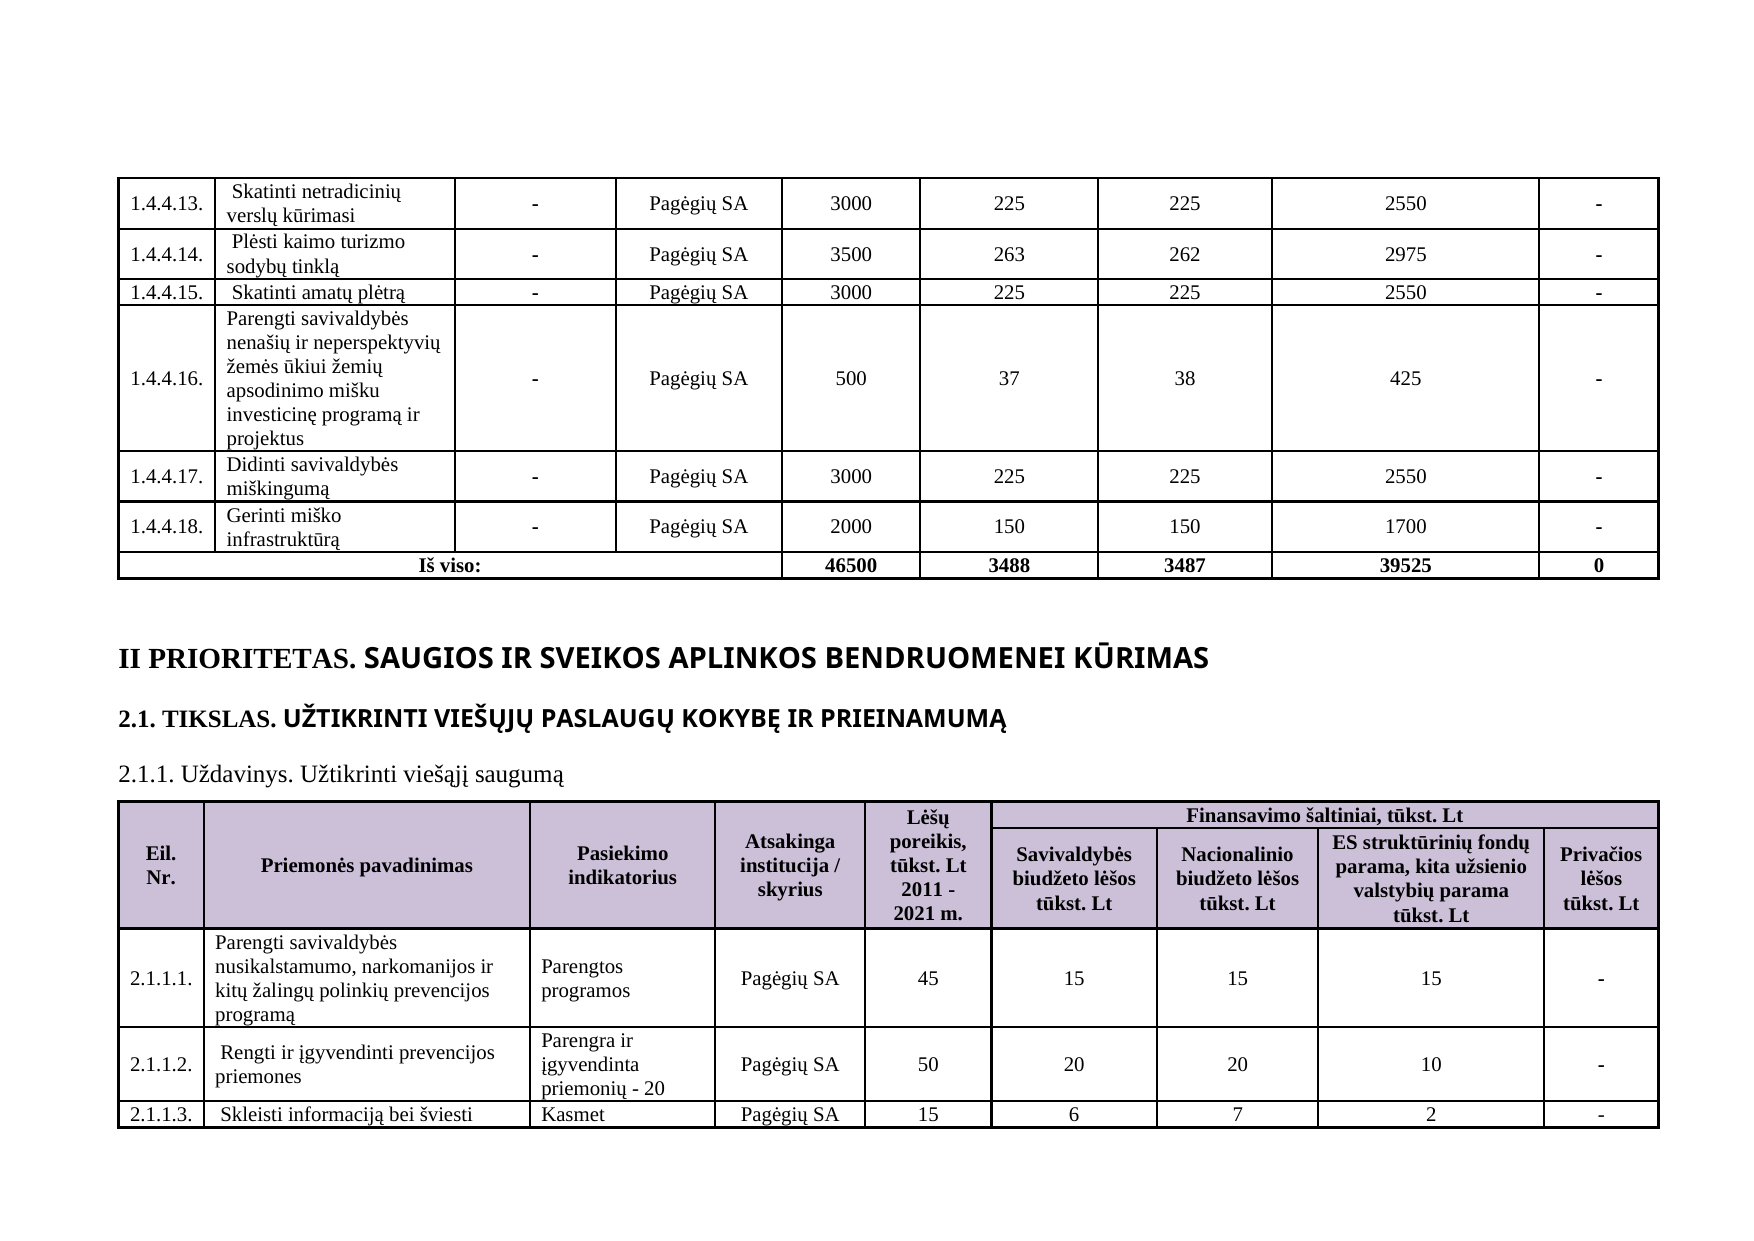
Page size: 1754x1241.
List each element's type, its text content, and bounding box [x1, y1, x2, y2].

table_cell Pagėgių SA [716, 930, 864, 1026]
table_cell - [456, 230, 615, 278]
table_cell 38 [1099, 306, 1271, 450]
table_cell 20 [993, 1028, 1156, 1100]
table_cell - [456, 280, 615, 304]
table_cell 3500 [783, 230, 919, 278]
table_cell 39525 [1273, 553, 1538, 577]
table_cell 2000 [783, 503, 919, 551]
table_cell ES struktūrinių fondų parama, kita užsienio valstybių parama tūkst. Lt [1319, 829, 1543, 927]
table_cell 15 [993, 930, 1156, 1026]
table_cell 2.1.1.2. [120, 1028, 203, 1100]
table_cell 150 [1099, 503, 1271, 551]
table_cell 46500 [783, 553, 919, 577]
table_cell Plėsti kaimo turizmo sodybų tinklą [216, 230, 454, 278]
table_cell - [456, 179, 615, 227]
table_cell 1.4.4.16. [120, 306, 214, 450]
table_cell 2550 [1273, 452, 1538, 500]
table_cell Nacionalinio biudžeto lėšos tūkst. Lt [1158, 829, 1317, 927]
table_cell - [456, 452, 615, 500]
table_cell 225 [1099, 280, 1271, 304]
table_cell Pagėgių SA [716, 1028, 864, 1100]
table_cell - [1540, 230, 1657, 278]
table_cell 3000 [783, 452, 919, 500]
table_cell Skatinti netradicinių verslų kūrimasi [216, 179, 454, 227]
table_cell 1700 [1273, 503, 1538, 551]
table_cell 2.1.1.1. [120, 930, 203, 1026]
table_cell 262 [1099, 230, 1271, 278]
table_cell 1.4.4.15. [120, 280, 214, 304]
table_cell Skatinti amatų plėtrą [216, 280, 454, 304]
table_cell 3000 [783, 280, 919, 304]
table_cell - [1545, 930, 1657, 1026]
table_cell 6 [993, 1102, 1156, 1126]
table_cell 1.4.4.17. [120, 452, 214, 500]
table_cell - [1540, 503, 1657, 551]
table_cell Pagėgių SA [617, 230, 781, 278]
table_cell Pagėgių SA [617, 306, 781, 450]
table_cell 263 [921, 230, 1097, 278]
table_cell 225 [1099, 452, 1271, 500]
table_cell 20 [1158, 1028, 1317, 1100]
table_cell Parengti savivaldybės nusikalstamumo, narkomanijos ir kitų žalingų polinkių prevencijos programą [205, 930, 529, 1026]
table_cell 1.4.4.18. [120, 503, 214, 551]
table_cell Pagėgių SA [716, 1102, 864, 1126]
table_cell 2550 [1273, 280, 1538, 304]
table_cell Pagėgių SA [617, 179, 781, 227]
table_cell Kasmet [531, 1102, 714, 1126]
table_cell Pagėgių SA [617, 452, 781, 500]
table_cell 150 [921, 503, 1097, 551]
table_cell 1.4.4.14. [120, 230, 214, 278]
table_cell Parengra ir įgyvendinta priemonių - 20 [531, 1028, 714, 1100]
table_cell 425 [1273, 306, 1538, 450]
table_cell Parengtos programos [531, 930, 714, 1026]
table_cell 2975 [1273, 230, 1538, 278]
table_cell 15 [1158, 930, 1317, 1026]
table_cell Gerinti miško infrastruktūrą [216, 503, 454, 551]
table_cell 10 [1319, 1028, 1543, 1100]
table_cell - [456, 503, 615, 551]
table_cell 225 [921, 280, 1097, 304]
table_cell 1.4.4.13. [120, 179, 214, 227]
table_header Pasiekimo indikatorius [531, 803, 714, 927]
table_header Eil. Nr. [120, 803, 203, 927]
table_cell 3487 [1099, 553, 1271, 577]
table_cell - [1540, 280, 1657, 304]
table_cell - [1540, 306, 1657, 450]
table_cell 2.1.1.3. [120, 1102, 203, 1126]
table_cell Savivaldybės biudžeto lėšos tūkst. Lt [993, 829, 1156, 927]
table_header Priemonės pavadinimas [205, 803, 529, 927]
table_cell 45 [866, 930, 990, 1026]
table_cell 225 [921, 452, 1097, 500]
table_cell Didinti savivaldybės miškingumą [216, 452, 454, 500]
table_cell 3000 [783, 179, 919, 227]
table_cell 2 [1319, 1102, 1543, 1126]
table_header Atsakinga institucija / skyrius [716, 803, 864, 927]
table_cell - [1540, 452, 1657, 500]
table_cell 225 [921, 179, 1097, 227]
table_cell - [1540, 179, 1657, 227]
table_cell 15 [866, 1102, 990, 1126]
table_cell 225 [1099, 179, 1271, 227]
table_cell Rengti ir įgyvendinti prevencijos priemones [205, 1028, 529, 1100]
table_cell Privačios lėšos tūkst. Lt [1545, 829, 1657, 927]
table_cell - [456, 306, 615, 450]
table_cell 2550 [1273, 179, 1538, 227]
table_cell Pagėgių SA [617, 503, 781, 551]
table_cell 50 [866, 1028, 990, 1100]
text II PRIORITETAS. Saugios ir sveikos aplinkos bendruomenei kūrimas [118, 637, 1636, 677]
text 2.1.1. Uždavinys. Užtikrinti viešąjį saugumą [118, 759, 1636, 788]
table_cell Skleisti informaciją bei šviesti [205, 1102, 529, 1126]
table_cell 3488 [921, 553, 1097, 577]
table_cell Iš viso: [120, 553, 781, 577]
table_cell Pagėgių SA [617, 280, 781, 304]
table_cell Parengti savivaldybės nenašių ir neperspektyvių žemės ūkiui žemių apsodinimo mišku investicinę programą ir projektus [216, 306, 454, 450]
table_cell 0 [1540, 553, 1657, 577]
table_header Lėšų poreikis, tūkst. Lt 2011 - 2021 m. [866, 803, 990, 927]
table_header Finansavimo šaltiniai, tūkst. Lt [993, 803, 1657, 827]
text 2.1. TIKSLAS. Užtikrinti viešųjų paslaugų kokybę ir prieinamumą [118, 701, 1636, 735]
table_cell - [1545, 1102, 1657, 1126]
table_cell 7 [1158, 1102, 1317, 1126]
table_cell 500 [783, 306, 919, 450]
table_cell 15 [1319, 930, 1543, 1026]
table_cell - [1545, 1028, 1657, 1100]
table_cell 37 [921, 306, 1097, 450]
